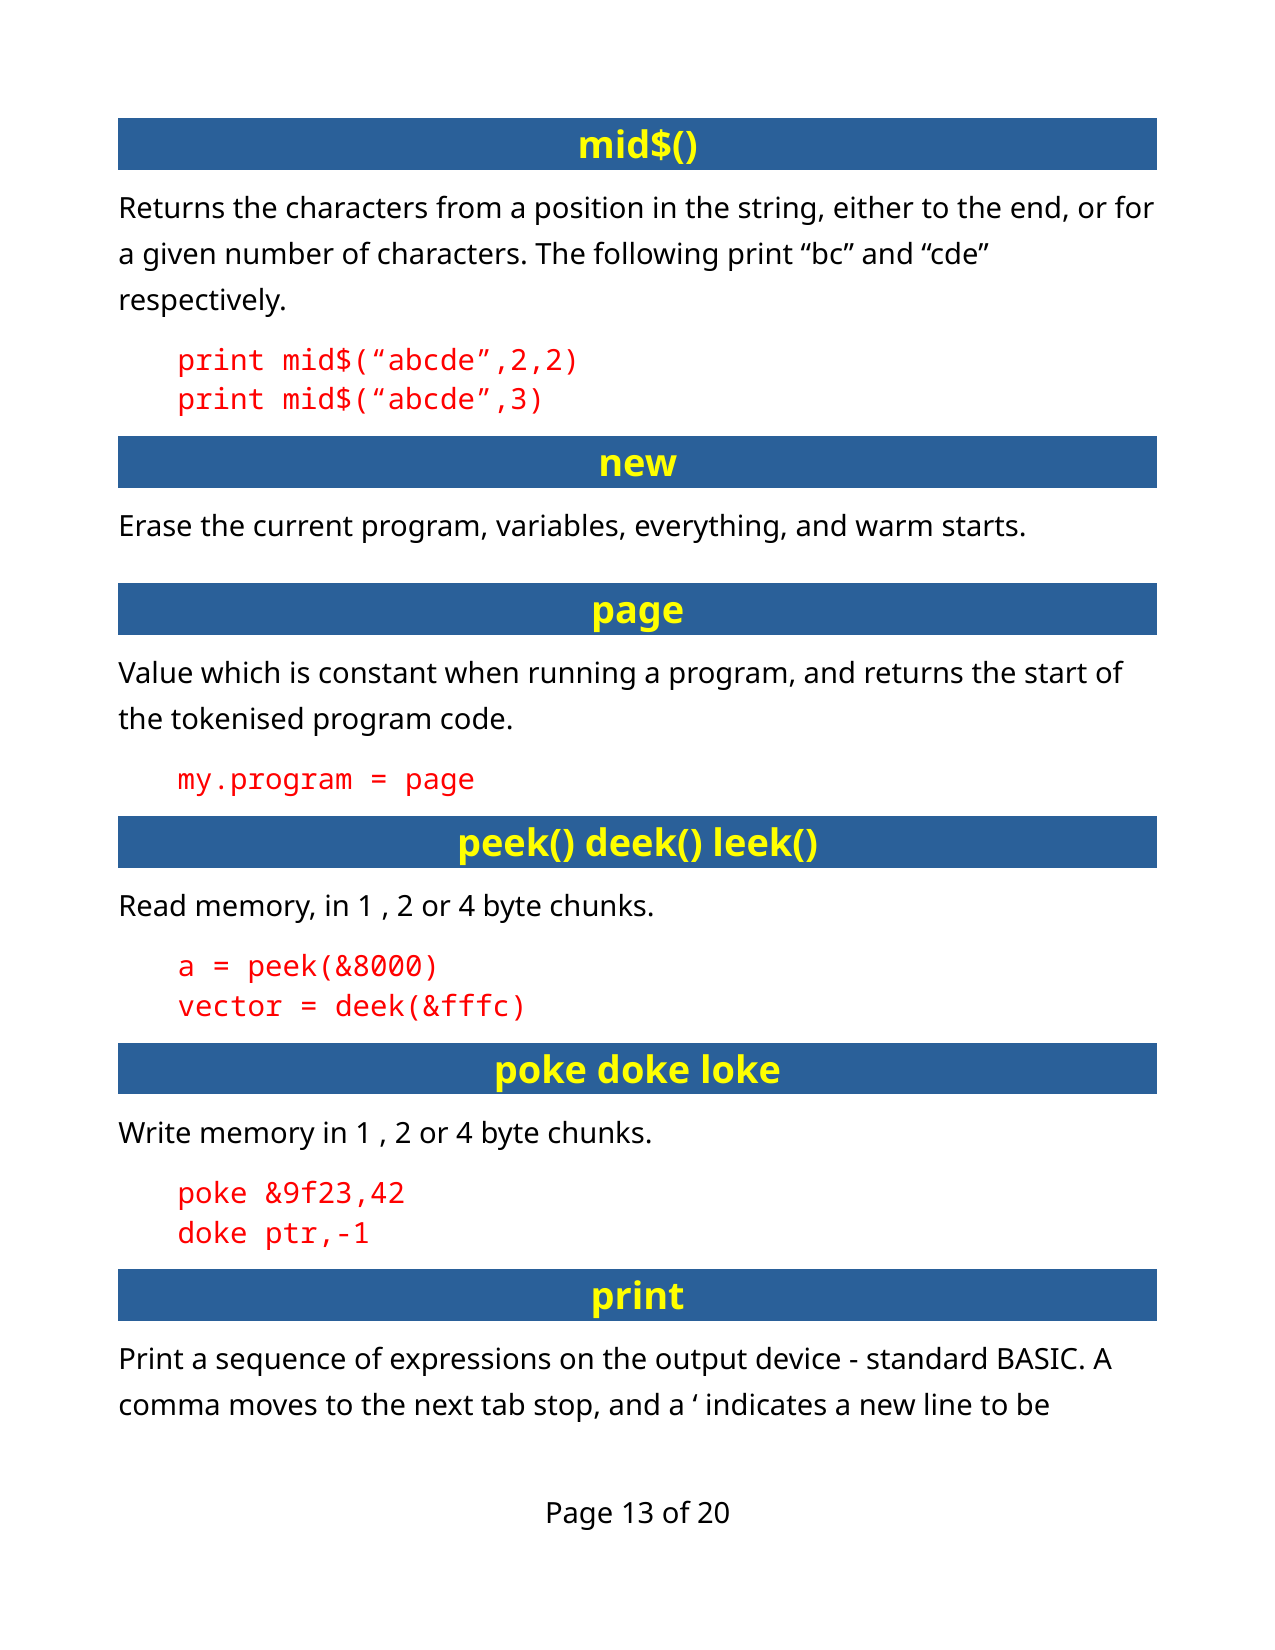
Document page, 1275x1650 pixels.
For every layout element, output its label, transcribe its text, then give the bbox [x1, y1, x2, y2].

subtitle print [118, 1269, 1157, 1321]
text my.program = page [177, 758, 1157, 798]
subtitle page [118, 583, 1157, 635]
text poke &9F23,42 [177, 1172, 1157, 1212]
text Erase the current program, variables, everything, and warm starts. [118, 505, 1157, 545]
text print mid$(“abcde”,3) [177, 379, 1157, 418]
text a = peek(&8000) [177, 946, 1157, 985]
text Value which is constant when running a program, and returns the start of the tokenised program code. [118, 653, 1157, 738]
text Read memory, in 1 , 2 or 4 byte chunks. [118, 885, 1157, 925]
subtitle new [118, 436, 1157, 488]
text doke ptr,-1 [177, 1212, 1157, 1252]
text Write memory in 1 , 2 or 4 byte chunks. [118, 1112, 1157, 1152]
subtitle poke doke loke [118, 1043, 1157, 1094]
subtitle mid$() [118, 118, 1157, 170]
text print mid$(“abcde”,2,2) [177, 339, 1157, 379]
subtitle peek() deek() leek() [118, 816, 1157, 868]
text Print a sequence of expressions on the output device - standard BASIC. A comma moves to the next tab stop, and a ‘ indicates a new line to be [118, 1339, 1157, 1424]
text vector = deek(&FFFC) [177, 985, 1157, 1025]
text Returns the characters from a position in the string, either to the end, or for a given number of characters. The following print “bc” and “cde” respectively. [118, 187, 1157, 318]
